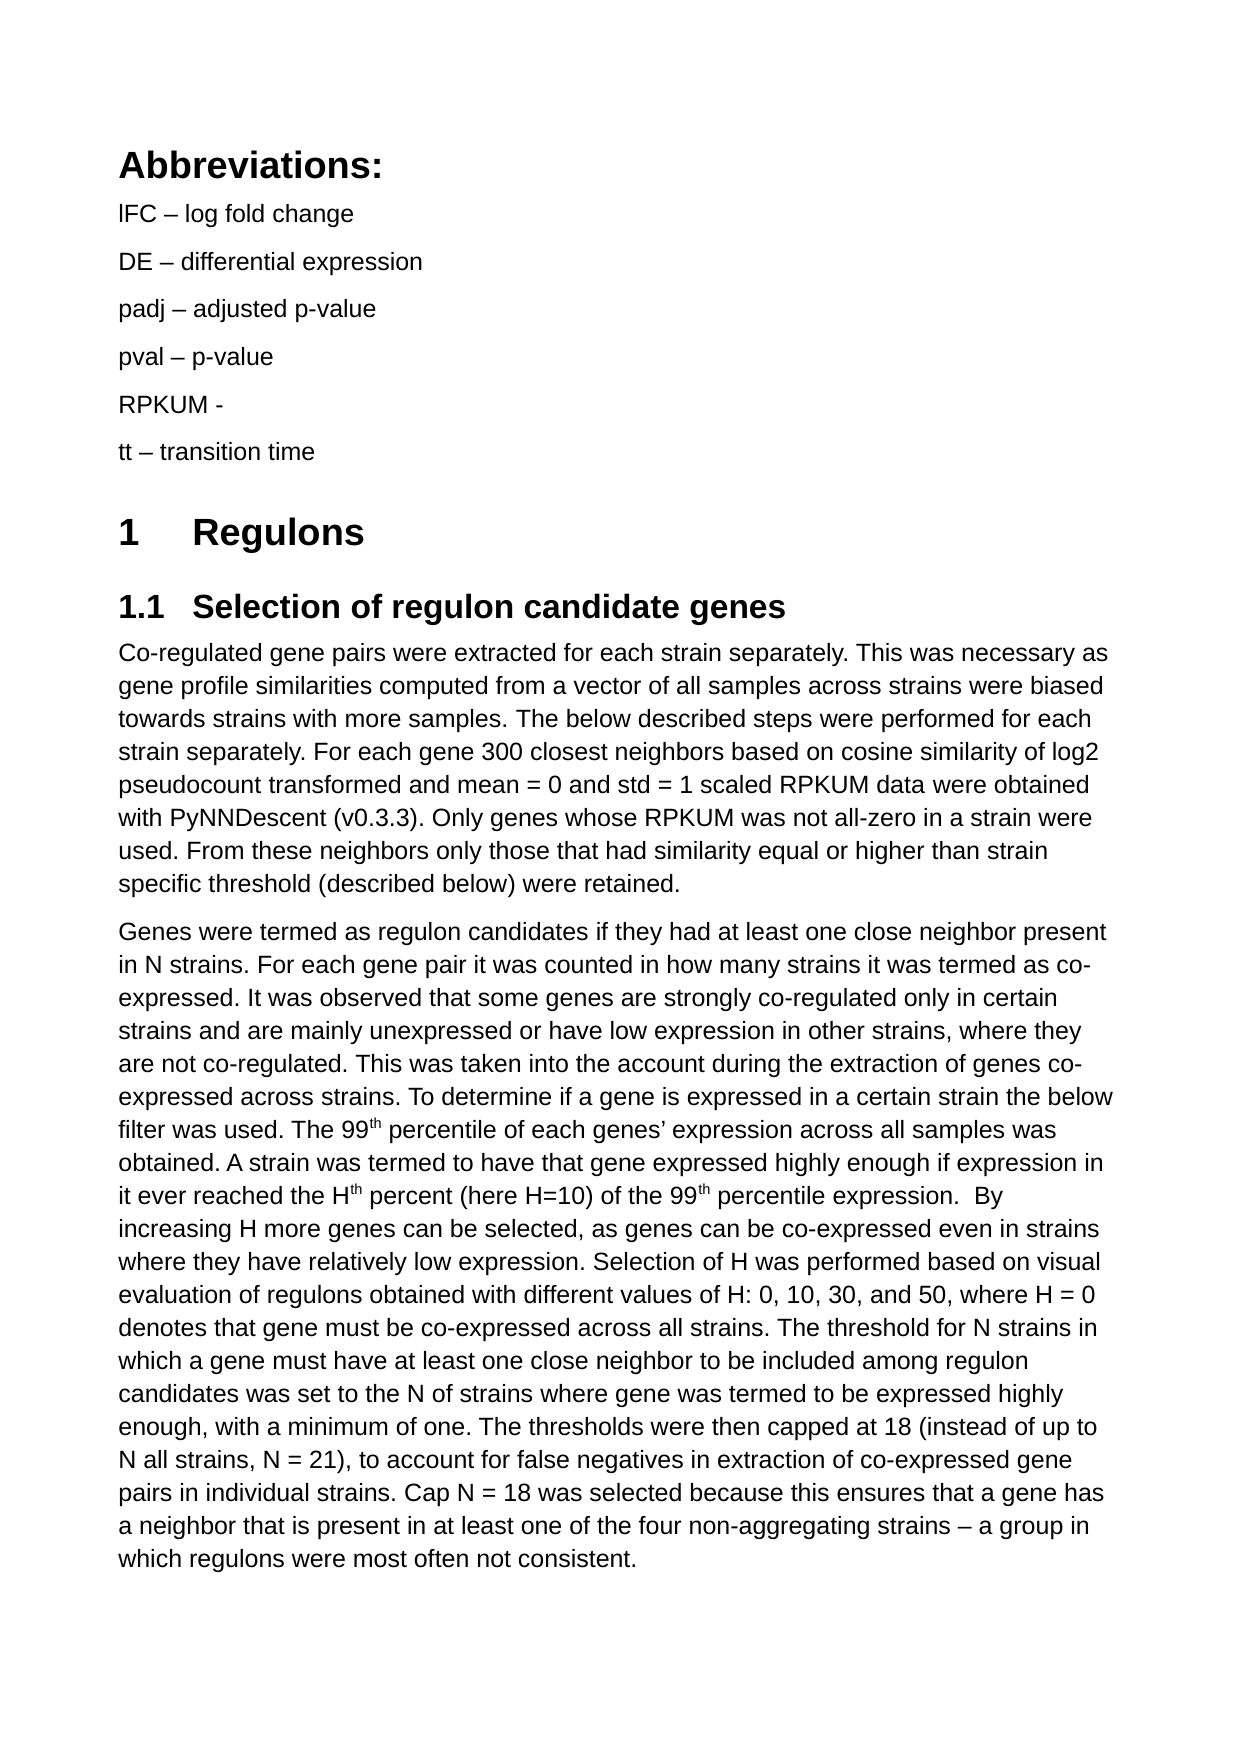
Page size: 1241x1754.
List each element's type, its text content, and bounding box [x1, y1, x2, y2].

subtitle Selection of regulon candidate genes [118, 587, 1122, 626]
text DE – differential expression [118, 247, 1122, 276]
text pval – p-value [118, 342, 1122, 371]
text padj – adjusted p-value [118, 294, 1122, 323]
text Genes were termed as regulon candidates if they had at least one close neighbor present in N strains. For each gene pair it was counted in how many strains it was termed as co-expressed. It was observed that some genes are strongly co-regulated only in certain strains and are mainly unexpressed or have low expression in other strains, where they are not co-regulated. This was taken into the account during the extraction of genes co-expressed across strains. To determine if a gene is expressed in a certain strain the below filter was used. The 99th percentile of each genes’ expression across all samples was obtained. A strain was termed to have that gene expressed highly enough if expression in it ever reached the Hth percent (here H=10) of the 99th percentile expression. By increasing H more genes can be selected, as genes can be co-expressed even in strains where they have relatively low expression. Selection of H was performed based on visual evaluation of regulons obtained with different values of H: 0, 10, 30, and 50, where H = 0 denotes that gene must be co-expressed across all strains. The threshold for N strains in which a gene must have at least one close neighbor to be included among regulon candidates was set to the N of strains where gene was termed to be expressed highly enough, with a minimum of one. The thresholds were then capped at 18 (instead of up to N all strains, N = 21), to account for false negatives in extraction of co-expressed gene pairs in individual strains. Cap N = 18 was selected because this ensures that a gene has a neighbor that is present in at least one of the four non-aggregating strains – a group in which regulons were most often not consistent. [118, 917, 1122, 1573]
subtitle Abbreviations: [118, 143, 1122, 187]
text RPKUM - [118, 390, 1122, 418]
text lFC – log fold change [118, 199, 1122, 228]
subtitle Regulons [118, 510, 1122, 553]
text tt – transition time [118, 437, 1122, 466]
text Co-regulated gene pairs were extracted for each strain separately. This was necessary as gene profile similarities computed from a vector of all samples across strains were biased towards strains with more samples. The below described steps were performed for each strain separately. For each gene 300 closest neighbors based on cosine similarity of log2 pseudocount transformed and mean = 0 and std = 1 scaled RPKUM data were obtained with PyNNDescent (v0.3.3). Only genes whose RPKUM was not all-zero in a strain were used. From these neighbors only those that had similarity equal or higher than strain specific threshold (described below) were retained. [118, 638, 1122, 898]
